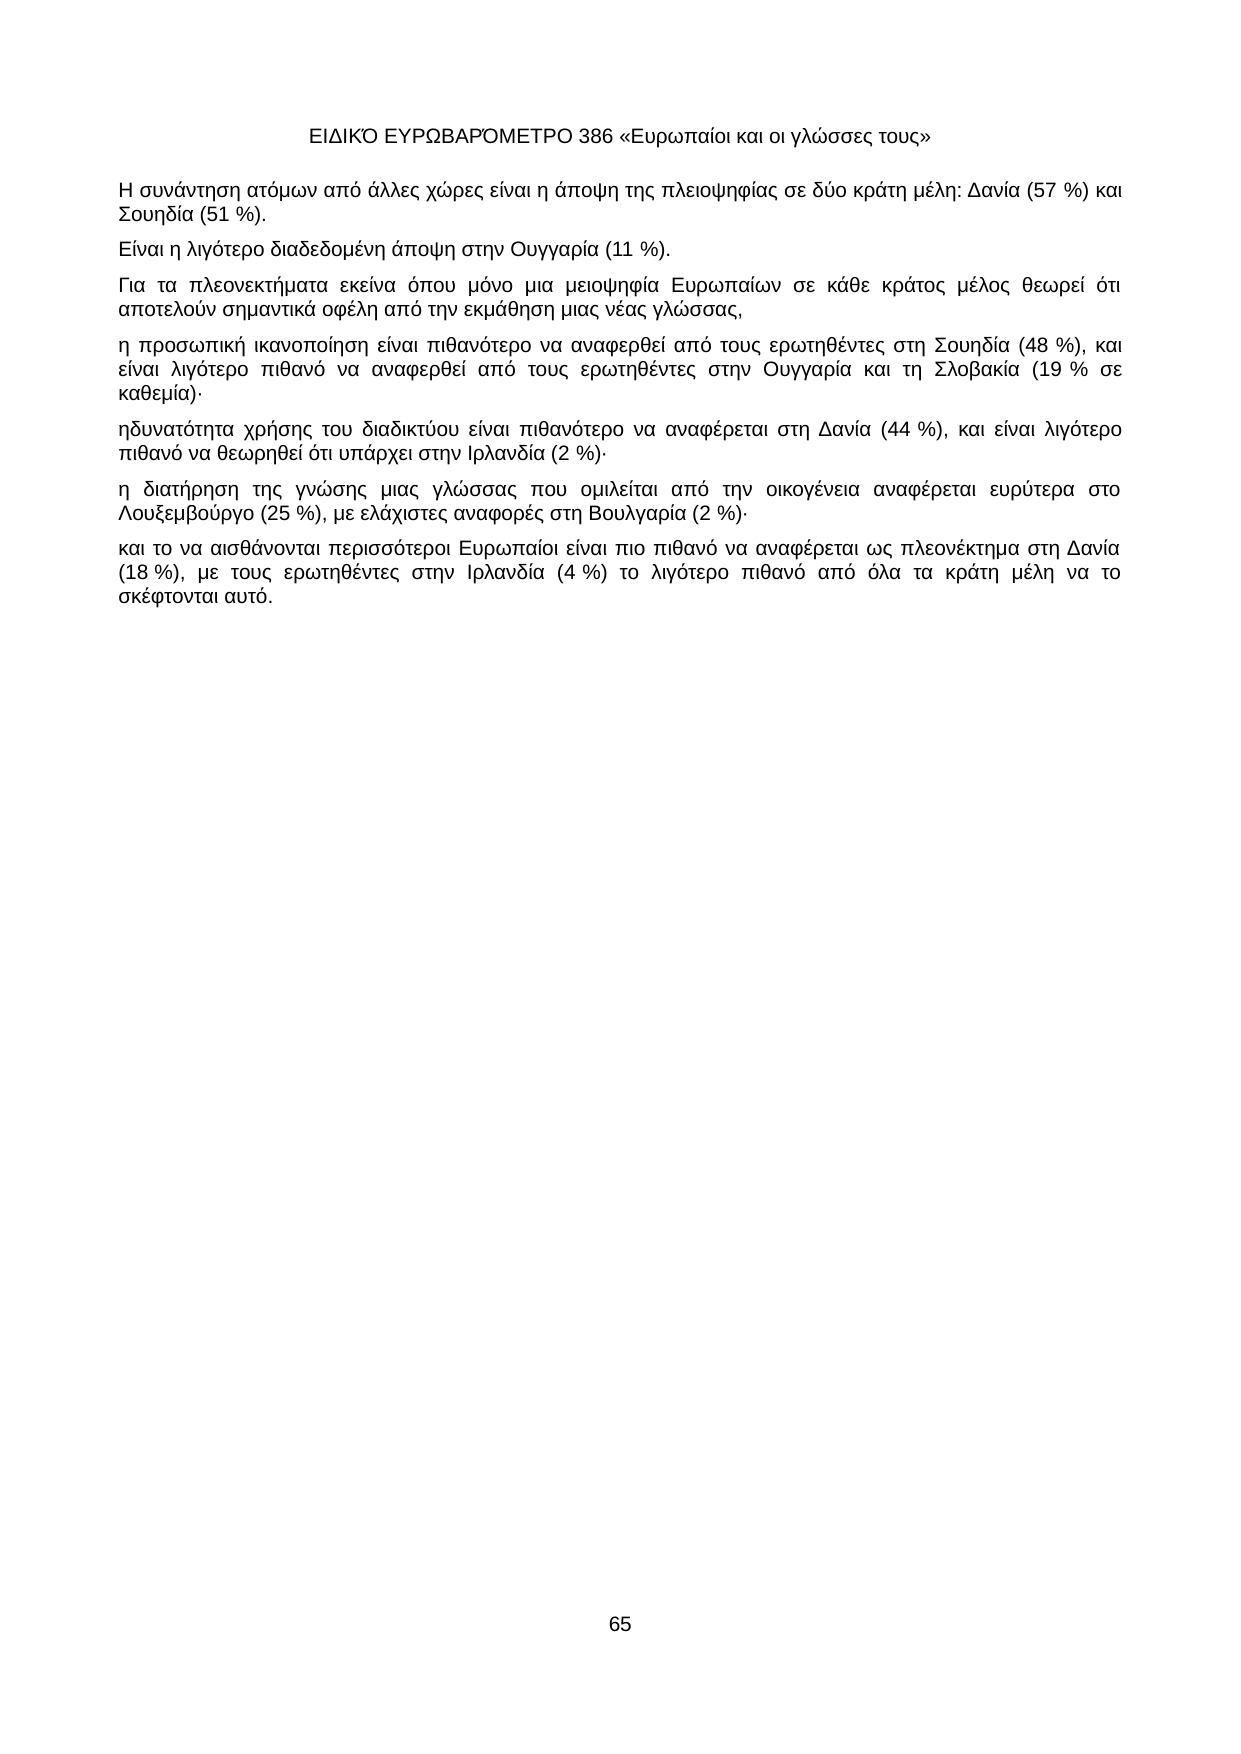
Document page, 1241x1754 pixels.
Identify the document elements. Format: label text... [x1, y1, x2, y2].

text Είναι η λιγότερο διαδεδομένη άποψη στην Ουγγαρία (11 %). [118, 237, 1122, 261]
text Η συνάντηση ατόμων από άλλες χώρες είναι η άποψη της πλειοψηφίας σε δύο κράτη μέλη: Δανία (57 %) και Σουηδία (51 %). [118, 177, 1122, 225]
text και το να αισθάνονται περισσότεροι Ευρωπαίοι είναι πιο πιθανό να αναφέρεται ως πλεονέκτημα στη Δανία (18 %), με τους ερωτηθέντες στην Ιρλανδία (4 %) το λιγότερο πιθανό από όλα τα κράτη μέλη να το σκέφτονται αυτό. [118, 536, 1122, 608]
text Για τα πλεονεκτήματα εκείνα όπου μόνο μια μειοψηφία Ευρωπαίων σε κάθε κράτος μέλος θεωρεί ότι αποτελούν σημαντικά οφέλη από την εκμάθηση μιας νέας γλώσσας, [118, 273, 1122, 321]
text ηδυνατότητα χρήσης του διαδικτύου είναι πιθανότερο να αναφέρεται στη Δανία (44 %), και είναι λιγότερο πιθανό να θεωρηθεί ότι υπάρχει στην Ιρλανδία (2 %)· [118, 417, 1122, 464]
text η διατήρηση της γνώσης μιας γλώσσας που ομιλείται από την οικογένεια αναφέρεται ευρύτερα στο Λουξεμβούργο (25 %), με ελάχιστες αναφορές στη Βουλγαρία (2 %)· [118, 476, 1122, 524]
text η προσωπική ικανοποίηση είναι πιθανότερο να αναφερθεί από τους ερωτηθέντες στη Σουηδία (48 %), και είναι λιγότερο πιθανό να αναφερθεί από τους ερωτηθέντες στην Ουγγαρία και τη Σλοβακία (19 % σε καθεμία)· [118, 333, 1122, 405]
